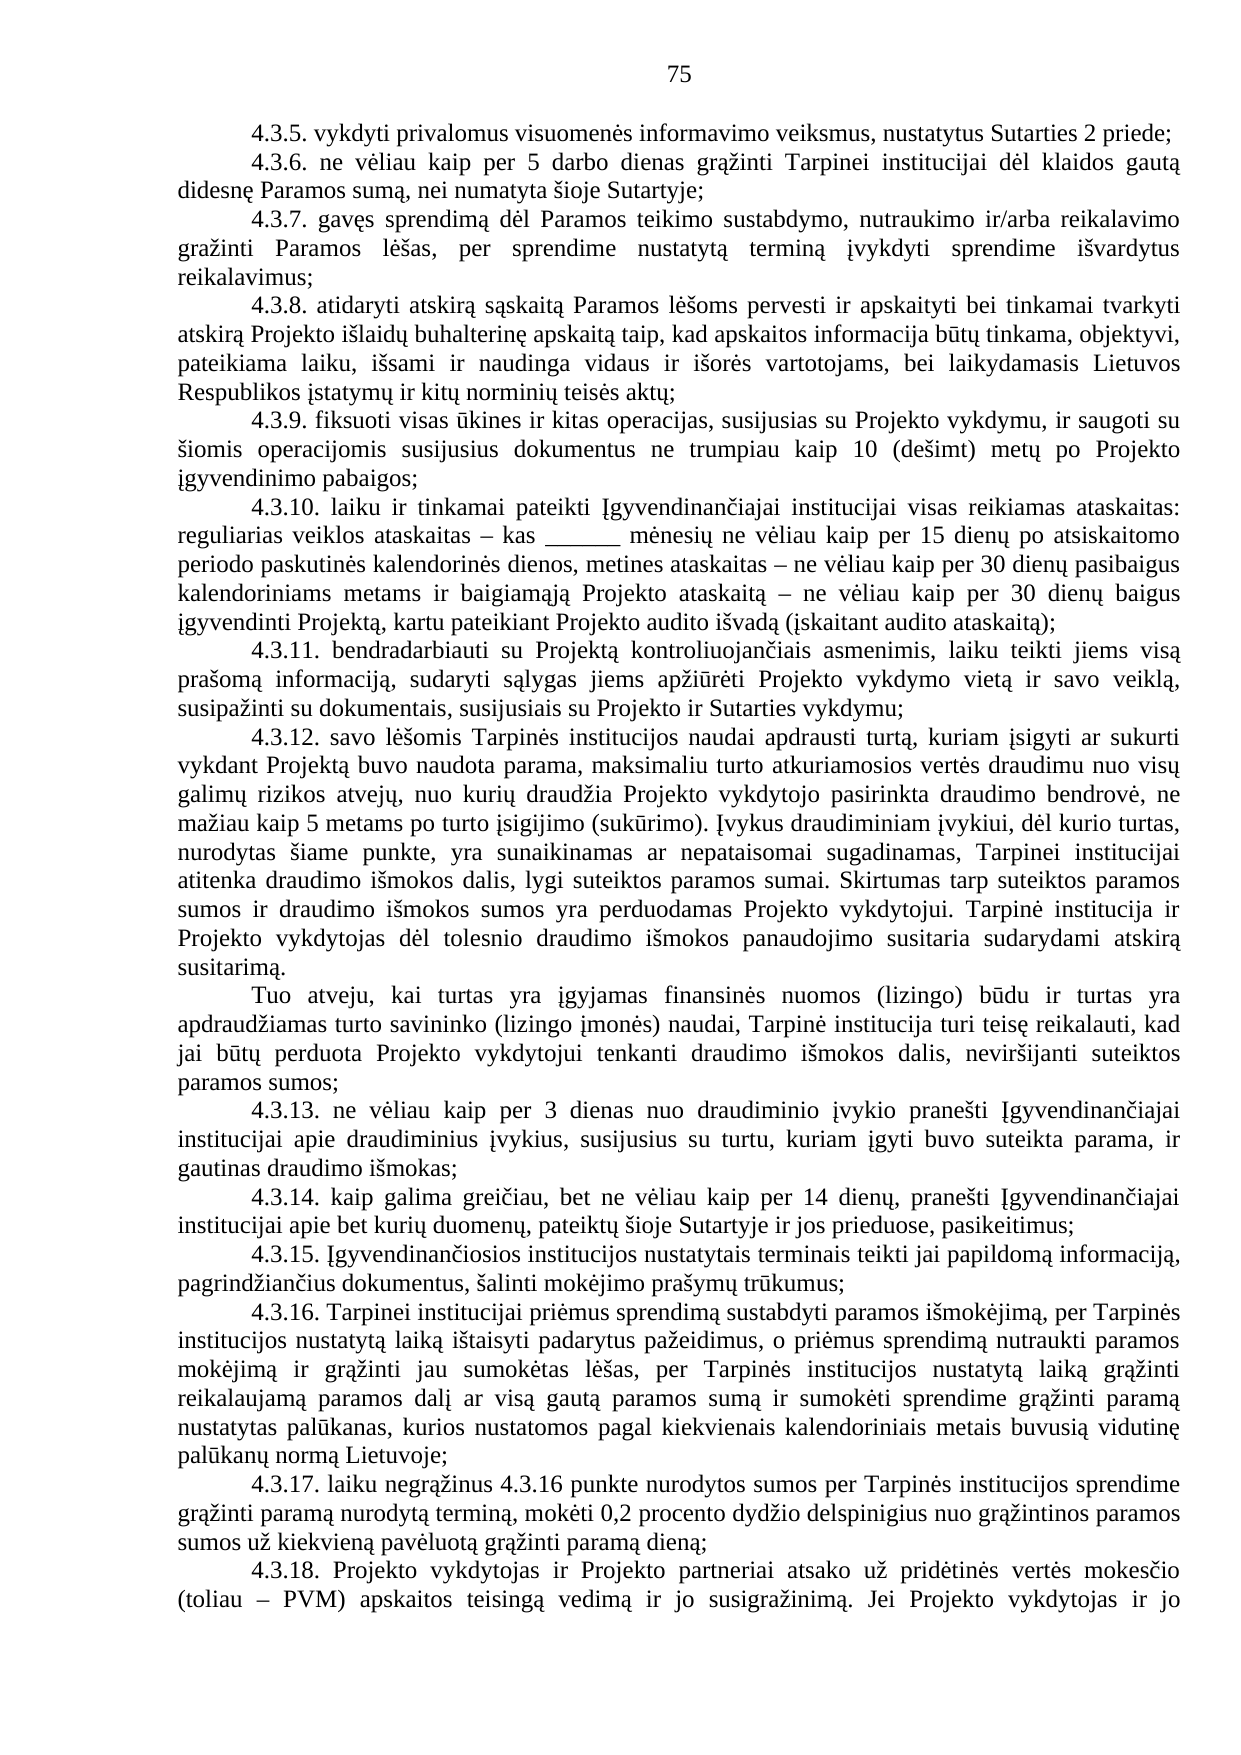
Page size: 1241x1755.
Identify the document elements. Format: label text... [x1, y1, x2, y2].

text Tuo atveju, kai turtas yra įgyjamas finansinės nuomos (lizingo) būdu ir turtas yra apdraudžiamas turto savininko (lizingo įmonės) naudai, Tarpinė institucija turi teisę reikalauti, kad jai būtų perduota Projekto vykdytojui tenkanti draudimo išmokos dalis, neviršijanti suteiktos paramos sumos; [177, 981, 1181, 1096]
text 4.3.18. Projekto vykdytojas ir Projekto partneriai atsako už pridėtinės vertės mokesčio (toliau – PVM) apskaitos teisingą vedimą ir jo susigražinimą. Jei Projekto vykdytojas ir jo [177, 1556, 1181, 1613]
text 4.3.17. laiku negrąžinus 4.3.16 punkte nurodytos sumos per Tarpinės institucijos sprendime grąžinti paramą nurodytą terminą, mokėti 0,2 procento dydžio delspinigius nuo grąžintinos paramos sumos už kiekvieną pavėluotą grąžinti paramą dieną; [177, 1469, 1181, 1556]
text 4.3.12. savo lėšomis Tarpinės institucijos naudai apdrausti turtą, kuriam įsigyti ar sukurti vykdant Projektą buvo naudota parama, maksimaliu turto atkuriamosios vertės draudimu nuo visų galimų rizikos atvejų, nuo kurių draudžia Projekto vykdytojo pasirinkta draudimo bendrovė, ne mažiau kaip 5 metams po turto įsigijimo (sukūrimo). Įvykus draudiminiam įvykiui, dėl kurio turtas, nurodytas šiame punkte, yra sunaikinamas ar nepataisomai sugadinamas, Tarpinei institucijai atitenka draudimo išmokos dalis, lygi suteiktos paramos sumai. Skirtumas tarp suteiktos paramos sumos ir draudimo išmokos sumos yra perduodamas Projekto vykdytojui. Tarpinė institucija ir Projekto vykdytojas dėl tolesnio draudimo išmokos panaudojimo susitaria sudarydami atskirą susitarimą. [177, 722, 1181, 981]
text 4.3.6. ne vėliau kaip per 5 darbo dienas grąžinti Tarpinei institucijai dėl klaidos gautą didesnę Paramos sumą, nei numatyta šioje Sutartyje; [177, 147, 1181, 204]
text 4.3.13. ne vėliau kaip per 3 dienas nuo draudiminio įvykio pranešti Įgyvendinančiajai institucijai apie draudiminius įvykius, susijusius su turtu, kuriam įgyti buvo suteikta parama, ir gautinas draudimo išmokas; [177, 1096, 1181, 1182]
text 4.3.15. Įgyvendinančiosios institucijos nustatytais terminais teikti jai papildomą informaciją, pagrindžiančius dokumentus, šalinti mokėjimo prašymų trūkumus; [177, 1239, 1181, 1297]
text 4.3.8. atidaryti atskirą sąskaitą Paramos lėšoms pervesti ir apskaityti bei tinkamai tvarkyti atskirą Projekto išlaidų buhalterinę apskaitą taip, kad apskaitos informacija būtų tinkama, objektyvi, pateikiama laiku, išsami ir naudinga vidaus ir išorės vartotojams, bei laikydamasis Lietuvos Respublikos įstatymų ir kitų norminių teisės aktų; [177, 291, 1181, 406]
text 4.3.9. fiksuoti visas ūkines ir kitas operacijas, susijusias su Projekto vykdymu, ir saugoti su šiomis operacijomis susijusius dokumentus ne trumpiau kaip 10 (dešimt) metų po Projekto įgyvendinimo pabaigos; [177, 406, 1181, 492]
text 4.3.11. bendradarbiauti su Projektą kontroliuojančiais asmenimis, laiku teikti jiems visą prašomą informaciją, sudaryti sąlygas jiems apžiūrėti Projekto vykdymo vietą ir savo veiklą, susipažinti su dokumentais, susijusiais su Projekto ir Sutarties vykdymu; [177, 636, 1181, 722]
text 4.3.16. Tarpinei institucijai priėmus sprendimą sustabdyti paramos išmokėjimą, per Tarpinės institucijos nustatytą laiką ištaisyti padarytus pažeidimus, o priėmus sprendimą nutraukti paramos mokėjimą ir grąžinti jau sumokėtas lėšas, per Tarpinės institucijos nustatytą laiką grąžinti reikalaujamą paramos dalį ar visą gautą paramos sumą ir sumokėti sprendime grąžinti paramą nustatytas palūkanas, kurios nustatomos pagal kiekvienais kalendoriniais metais buvusią vidutinę palūkanų normą Lietuvoje; [177, 1297, 1181, 1469]
text 4.3.14. kaip galima greičiau, bet ne vėliau kaip per 14 dienų, pranešti Įgyvendinančiajai institucijai apie bet kurių duomenų, pateiktų šioje Sutartyje ir jos prieduose, pasikeitimus; [177, 1182, 1181, 1239]
text 4.3.10. laiku ir tinkamai pateikti Įgyvendinančiajai institucijai visas reikiamas ataskaitas: reguliarias veiklos ataskaitas – kas ______ mėnesių ne vėliau kaip per 15 dienų po atsiskaitomo periodo paskutinės kalendorinės dienos, metines ataskaitas – ne vėliau kaip per 30 dienų pasibaigus kalendoriniams metams ir baigiamąją Projekto ataskaitą – ne vėliau kaip per 30 dienų baigus įgyvendinti Projektą, kartu pateikiant Projekto audito išvadą (įskaitant audito ataskaitą); [177, 492, 1181, 636]
text 4.3.7. gavęs sprendimą dėl Paramos teikimo sustabdymo, nutraukimo ir/arba reikalavimo gražinti Paramos lėšas, per sprendime nustatytą terminą įvykdyti sprendime išvardytus reikalavimus; [177, 204, 1181, 291]
text 4.3.5. vykdyti privalomus visuomenės informavimo veiksmus, nustatytus Sutarties 2 priede; [177, 118, 1181, 147]
